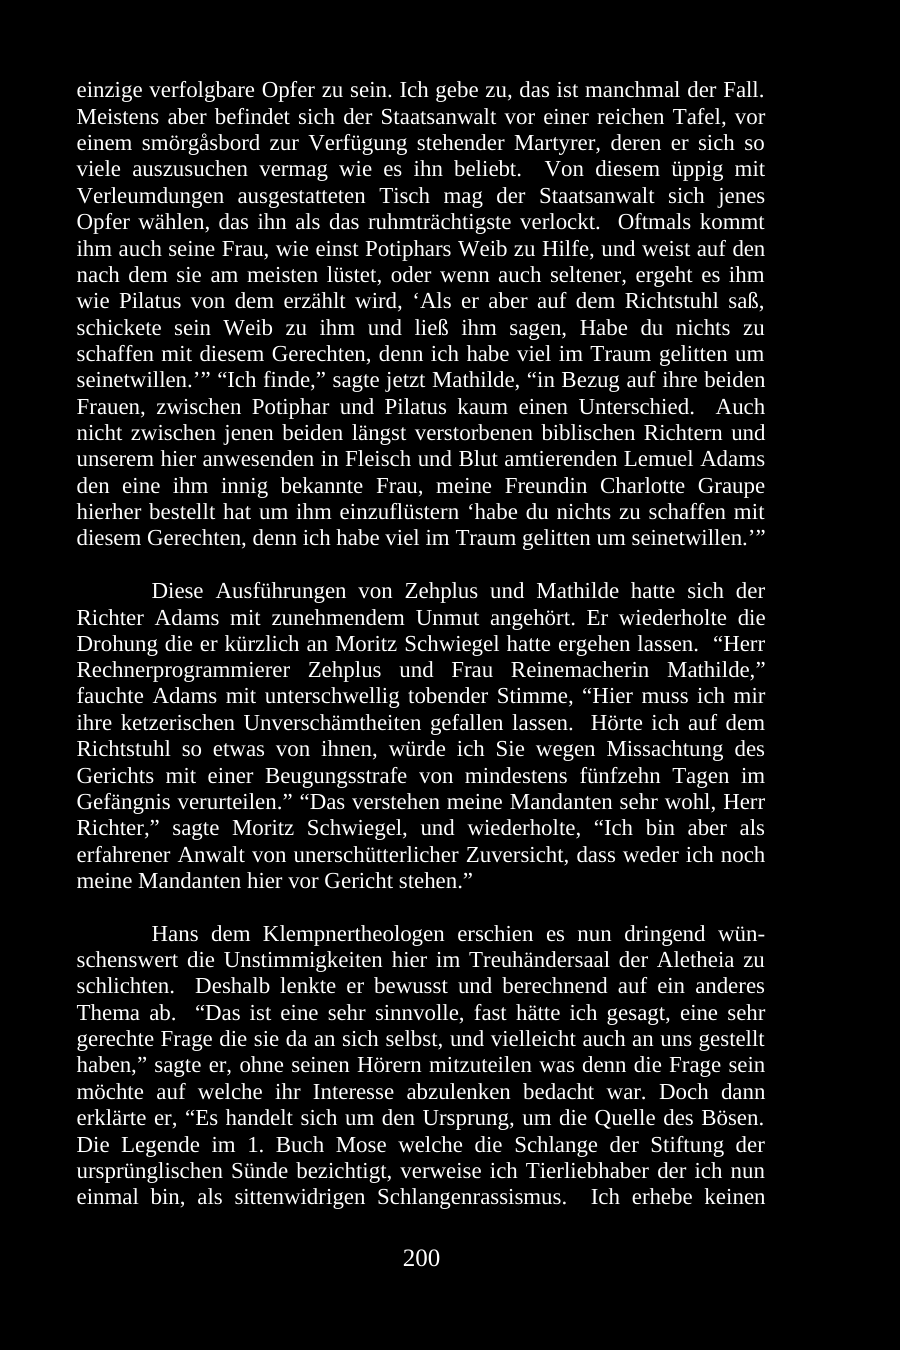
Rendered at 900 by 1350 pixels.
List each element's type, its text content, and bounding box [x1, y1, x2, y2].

text Diese Ausführungen von Zehplus und Mathilde hatte sich der Richter Adams mit zunehmendem Unmut angehört. Er wiederholte die Drohung die er kürzlich an Moritz Schwiegel hatte ergehen lassen. “Herr Rechnerprogrammierer Zehplus und Frau Reinemacherin Mathilde,” fauchte Adams mit unterschwellig tobender Stimme, “Hier muss ich mir ihre ketzerischen Unverschämtheiten gefallen lassen. Hörte ich auf dem Richtstuhl so etwas von ihnen, würde ich Sie wegen Missachtung des Gerichts mit einer Beugungsstrafe von mindestens fünfzehn Tagen im Gefängnis verurteilen.” “Das verstehen meine Mandanten sehr wohl, Herr Richter,” sagte Moritz Schwiegel, und wiederholte, “Ich bin aber als erfahrener Anwalt von unerschütterlicher Zuversicht, dass weder ich noch meine Mandanten hier vor Gericht stehen.” [76, 577, 766, 893]
text Hans dem Klempnertheologen erschien es nun dringend wün-schenswert die Unstimmigkeiten hier im Treuhändersaal der Aletheia zu schlichten. Deshalb lenkte er bewusst und berechnend auf ein anderes Thema ab. “Das ist eine sehr sinnvolle, fast hätte ich gesagt, eine sehr gerechte Frage die sie da an sich selbst, und vielleicht auch an uns gestellt haben,” sagte er, ohne seinen Hörern mitzuteilen was denn die Frage sein möchte auf welche ihr Interesse abzulenken bedacht war. Doch dann erklärte er, “Es handelt sich um den Ursprung, um die Quelle des Bösen. Die Legende im 1. Buch Mose welche die Schlange der Stiftung der ursprünglischen Sünde bezichtigt, verweise ich Tierliebhaber der ich nun einmal bin, als sittenwidrigen Schlangenrassismus. Ich erhebe keinen [76, 920, 766, 1210]
text einzige verfolgbare Opfer zu sein. Ich gebe zu, das ist manchmal der Fall. Meistens aber befindet sich der Staatsanwalt vor einer reichen Tafel, vor einem smörgåsbord zur Verfügung stehender Martyrer, deren er sich so viele auszusuchen vermag wie es ihn beliebt. Von diesem üppig mit Verleumdungen ausgestatteten Tisch mag der Staatsanwalt sich jenes Opfer wählen, das ihn als das ruhmträchtigste verlockt. Oftmals kommt ihm auch seine Frau, wie einst Potiphars Weib zu Hilfe, und weist auf den nach dem sie am meisten lüstet, oder wenn auch seltener, ergeht es ihm wie Pilatus von dem erzählt wird, ‘Als er aber auf dem Richtstuhl saß, schickete sein Weib zu ihm und ließ ihm sagen, Habe du nichts zu schaffen mit diesem Gerechten, denn ich habe viel im Traum gelitten um seinetwillen.’” “Ich finde,” sagte jetzt Mathilde, “in Bezug auf ihre beiden Frauen, zwischen Potiphar und Pilatus kaum einen Unterschied. Auch nicht zwischen jenen beiden längst verstorbenen biblischen Richtern und unserem hier anwesenden in Fleisch und Blut amtierenden Lemuel Adams den eine ihm innig bekannte Frau, meine Freundin Charlotte Graupe hierher bestellt hat um ihm einzuflüstern ‘habe du nichts zu schaffen mit diesem Gerechten, denn ich habe viel im Traum gelitten um seinetwillen.’” [76, 76, 766, 551]
